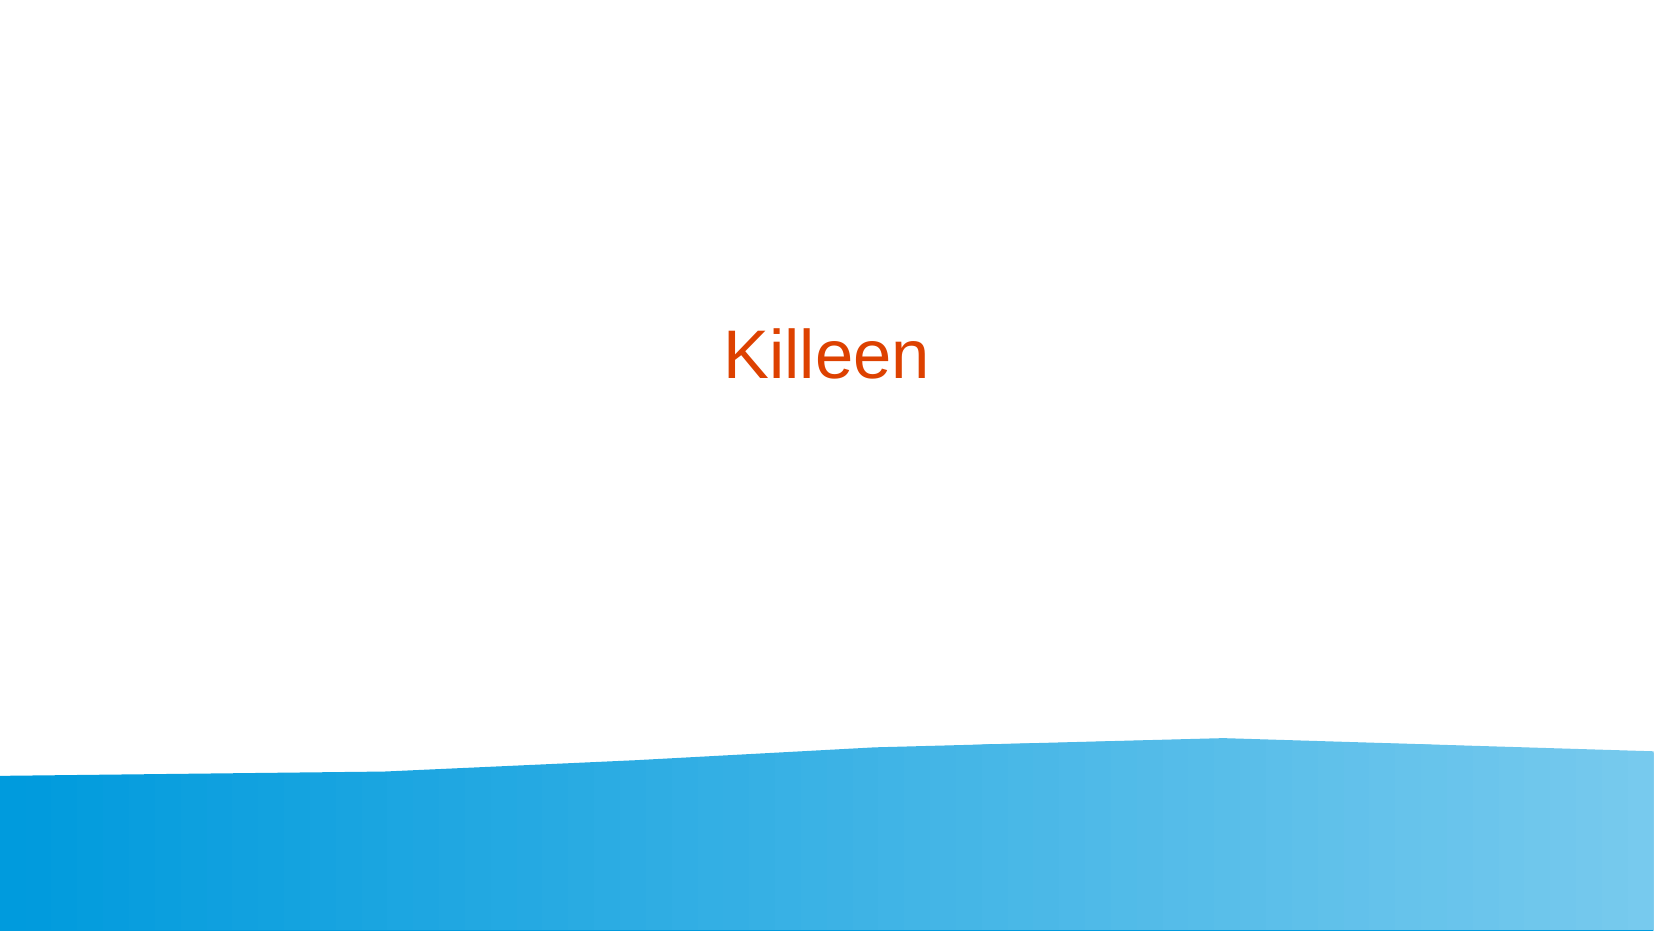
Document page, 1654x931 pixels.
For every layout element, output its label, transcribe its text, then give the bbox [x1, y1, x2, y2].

title Killeen [88, 265, 1565, 443]
